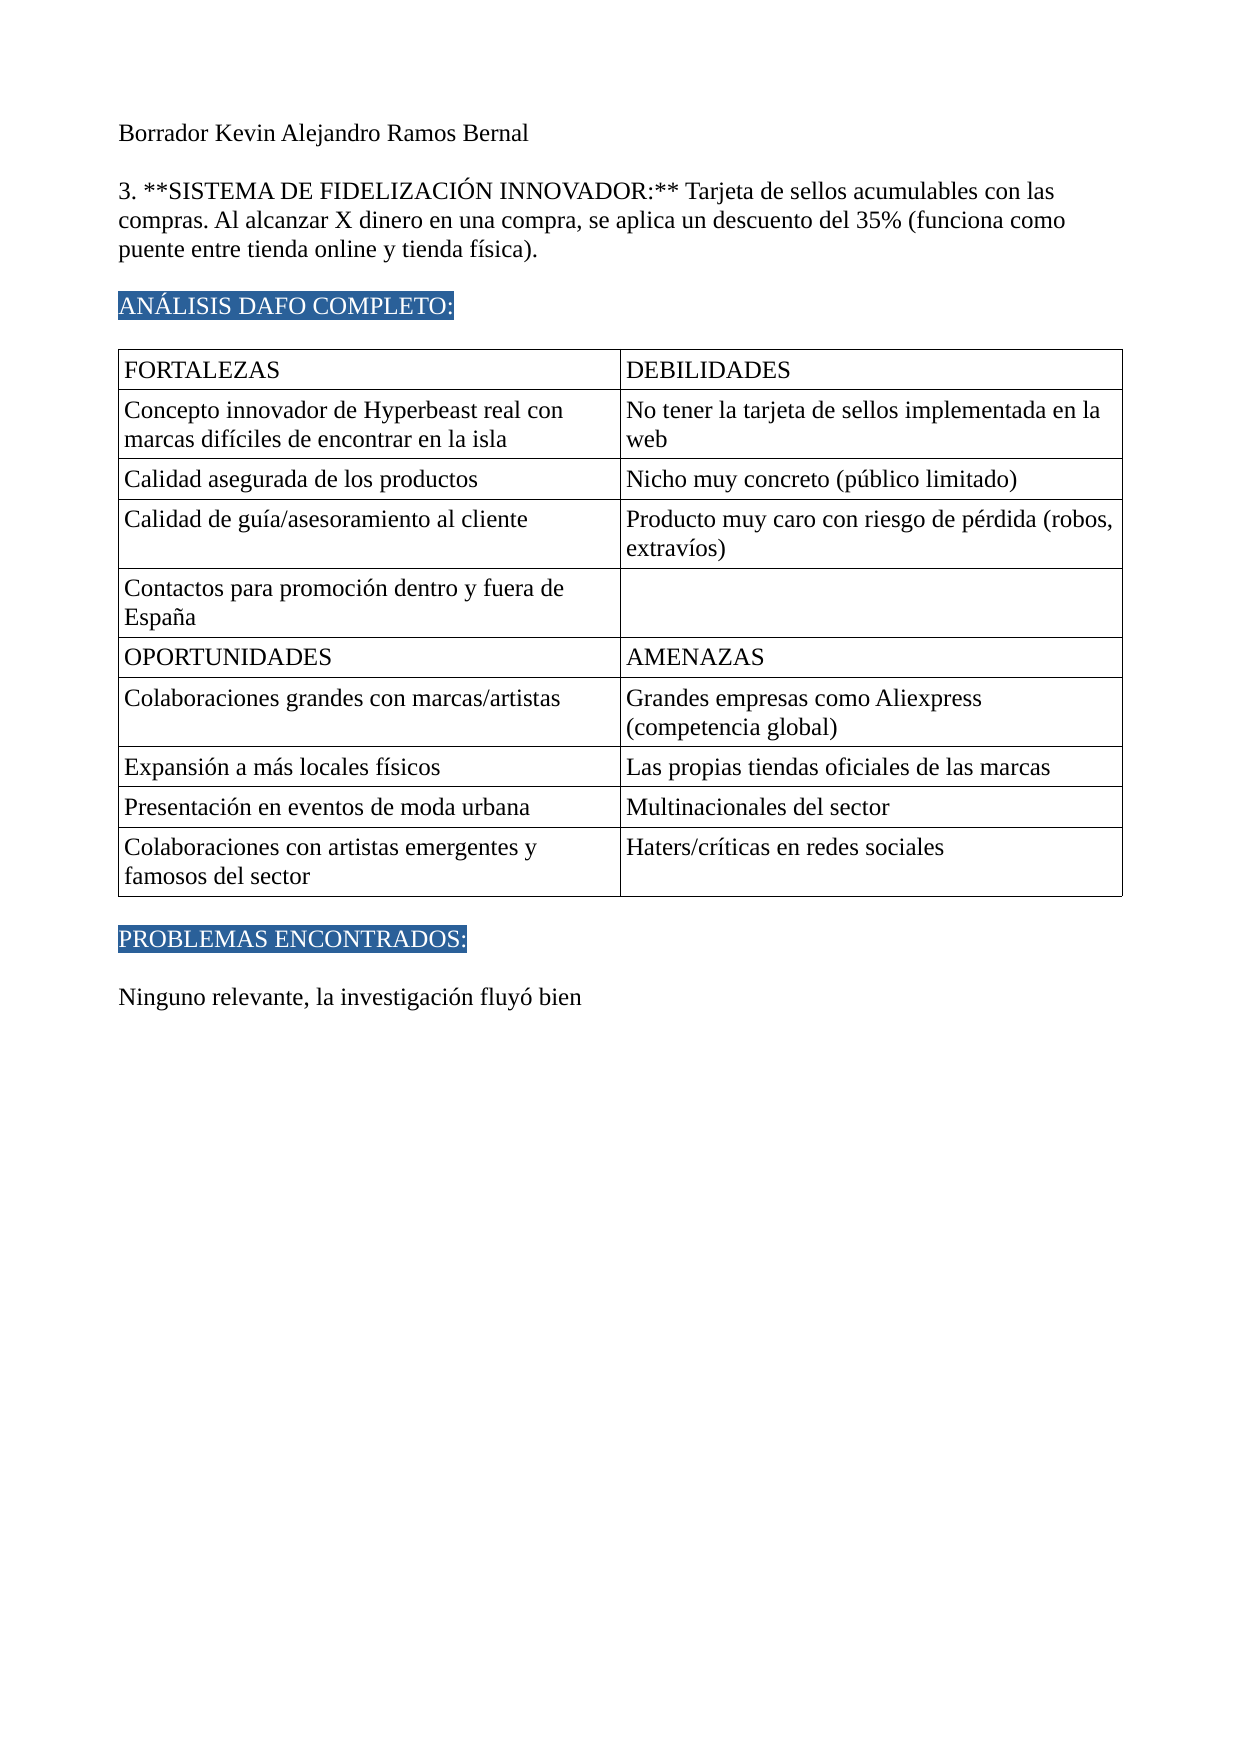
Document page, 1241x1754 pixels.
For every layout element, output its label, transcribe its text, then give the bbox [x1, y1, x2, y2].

table_cell [621, 569, 1122, 637]
table_cell Grandes empresas como Aliexpress (competencia global) [621, 678, 1122, 746]
table_header FORTALEZAS [119, 350, 620, 389]
table_cell AMENAZAS [621, 638, 1122, 677]
table_header DEBILIDADES [621, 350, 1122, 389]
table_cell Nicho muy concreto (público limitado) [621, 459, 1122, 498]
table_cell Concepto innovador de Hyperbeast real con marcas difíciles de encontrar en la isla [119, 390, 620, 458]
text PROBLEMAS ENCONTRADOS: [118, 924, 1122, 953]
table_cell Producto muy caro con riesgo de pérdida (robos, extravíos) [621, 500, 1122, 568]
table_cell Colaboraciones con artistas emergentes y famosos del sector [119, 828, 620, 896]
table_cell OPORTUNIDADES [119, 638, 620, 677]
table_cell Calidad asegurada de los productos [119, 459, 620, 498]
table_cell Las propias tiendas oficiales de las marcas [621, 747, 1122, 786]
table_cell Calidad de guía/asesoramiento al cliente [119, 500, 620, 568]
table_cell No tener la tarjeta de sellos implementada en la web [621, 390, 1122, 458]
table_cell Contactos para promoción dentro y fuera de España [119, 569, 620, 637]
table_cell Presentación en eventos de moda urbana [119, 787, 620, 827]
text 3. **SISTEMA DE FIDELIZACIÓN INNOVADOR:** Tarjeta de sellos acumulables con las compras. Al alcanzar X dinero en una compra, se aplica un descuento del 35% (funciona como puente entre tienda online y tienda física). [118, 176, 1122, 263]
table_cell Haters/críticas en redes sociales [621, 828, 1122, 896]
table_cell Multinacionales del sector [621, 787, 1122, 827]
text ANÁLISIS DAFO COMPLETO: [118, 291, 1122, 320]
table_cell Expansión a más locales físicos [119, 747, 620, 786]
text Ninguno relevante, la investigación fluyó bien [118, 982, 1122, 1011]
table_cell Colaboraciones grandes con marcas/artistas [119, 678, 620, 746]
